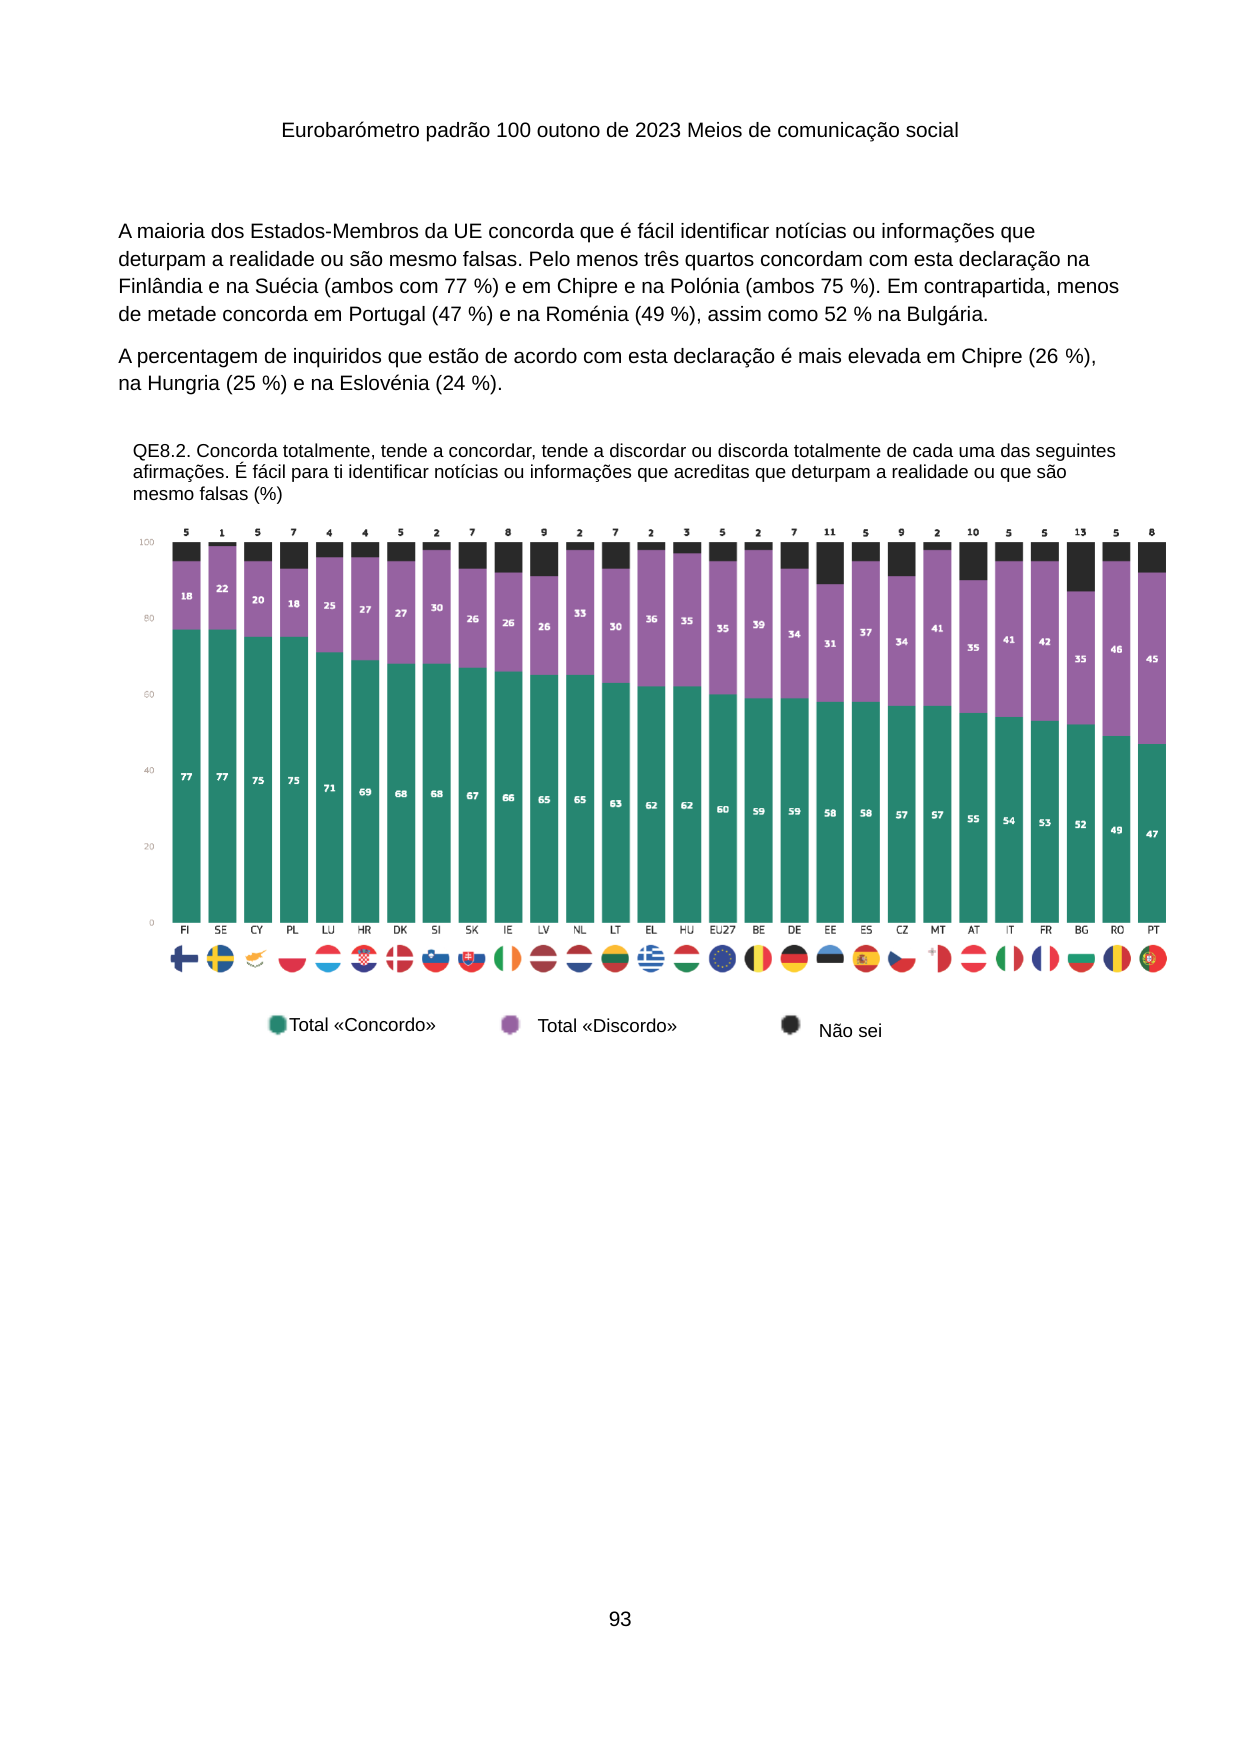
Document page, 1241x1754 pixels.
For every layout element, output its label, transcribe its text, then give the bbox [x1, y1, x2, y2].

text A percentagem de inquiridos que estão de acordo com esta declaração é mais elevada em Chipre (26 %), na Hungria (25 %) e na Eslovénia (24 %). [118, 344, 1122, 395]
picture [235, 995, 1020, 1067]
picture [131, 523, 1173, 978]
text A maioria dos Estados-Membros da UE concorda que é fácil identificar notícias ou informações que deturpam a realidade ou são mesmo falsas. Pelo menos três quartos concordam com esta declaração na Finlândia e na Suécia (ambos com 77 %) e em Chipre e na Polónia (ambos 75 %). Em contrapartida, menos de metade concorda em Portugal (47 %) e na Roménia (49 %), assim como 52 % na Bulgária. [118, 219, 1122, 326]
